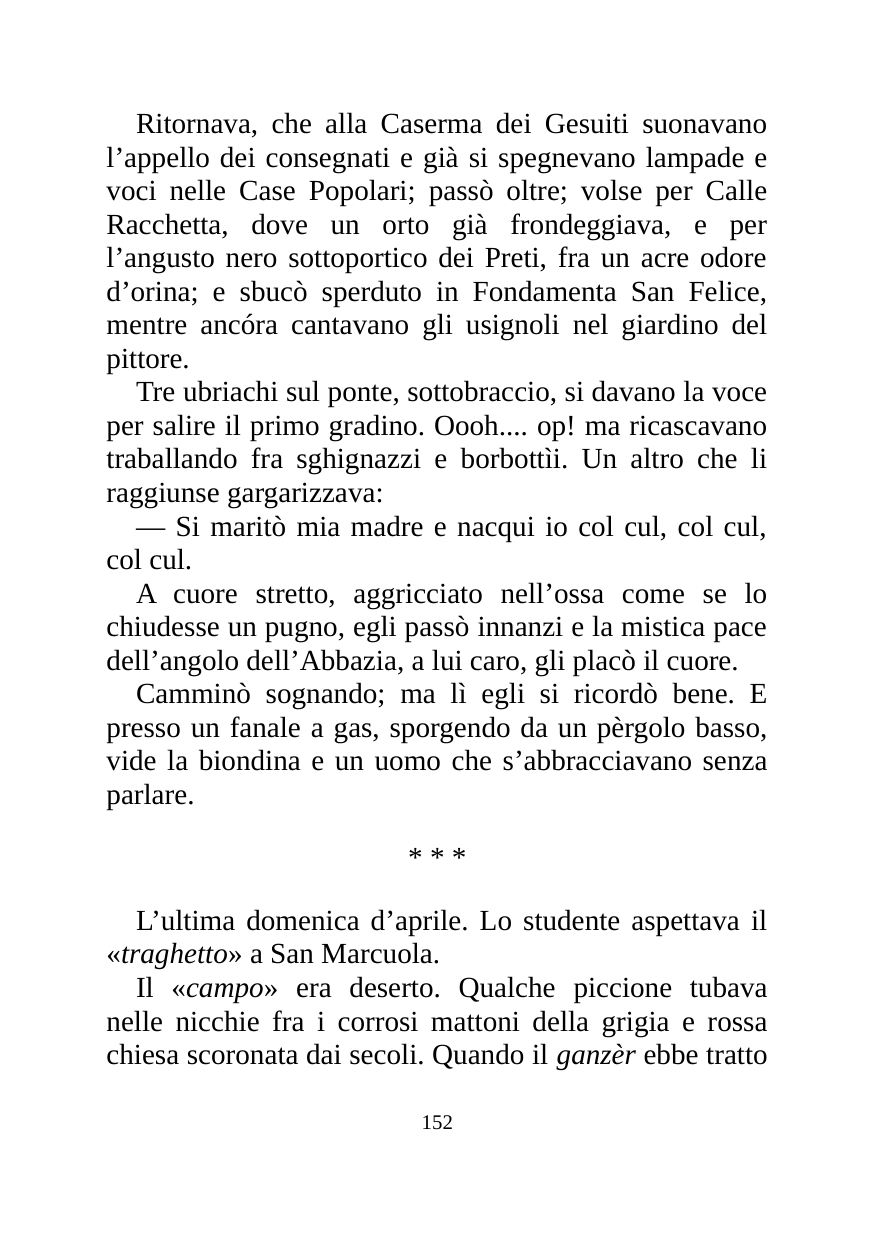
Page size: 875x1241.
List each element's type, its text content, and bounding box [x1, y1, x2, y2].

text A cuore stretto, aggricciato nell’ossa come se lo chiudesse un pugno, egli passò innanzi e la mistica pace dell’angolo dell’Abbazia, a lui caro, gli placò il cuore. [106, 576, 768, 676]
text Camminò sognando; ma lì egli si ricordò bene. E presso un fanale a gas, sporgendo da un pèrgolo basso, vide la biondina e un uomo che s’abbracciavano senza parlare. [106, 676, 768, 811]
text Tre ubriachi sul ponte, sottobraccio, si davano la voce per salire il primo gradino. Oooh.... op! ma ricascavano traballando fra sghignazzi e borbottìi. Un altro che li raggiunse gargarizzava: [106, 374, 768, 509]
text — Si maritò mia madre e nacqui io col cul, col cul, col cul. [106, 509, 768, 576]
text Il «campo» era deserto. Qualche piccione tubava nelle nicchie fra i corrosi mattoni della grigia e rossa chiesa scoronata dai secoli. Quando il ganzèr ebbe tratto [106, 970, 768, 1071]
text L’ultima domenica d’aprile. Lo studente aspettava il «traghetto» a San Marcuola. [106, 903, 768, 970]
text Ritornava, che alla Caserma dei Gesuiti suonavano l’appello dei consegnati e già si spegnevano lampade e voci nelle Case Popolari; passò oltre; volse per Calle Racchetta, dove un orto già frondeggiava, e per l’angusto nero sottoportico dei Preti, fra un acre odore d’orina; e sbucò sperduto in Fondamenta San Felice, mentre ancóra cantavano gli usignoli nel giardino del pittore. [106, 106, 768, 374]
text * * * [106, 840, 768, 874]
